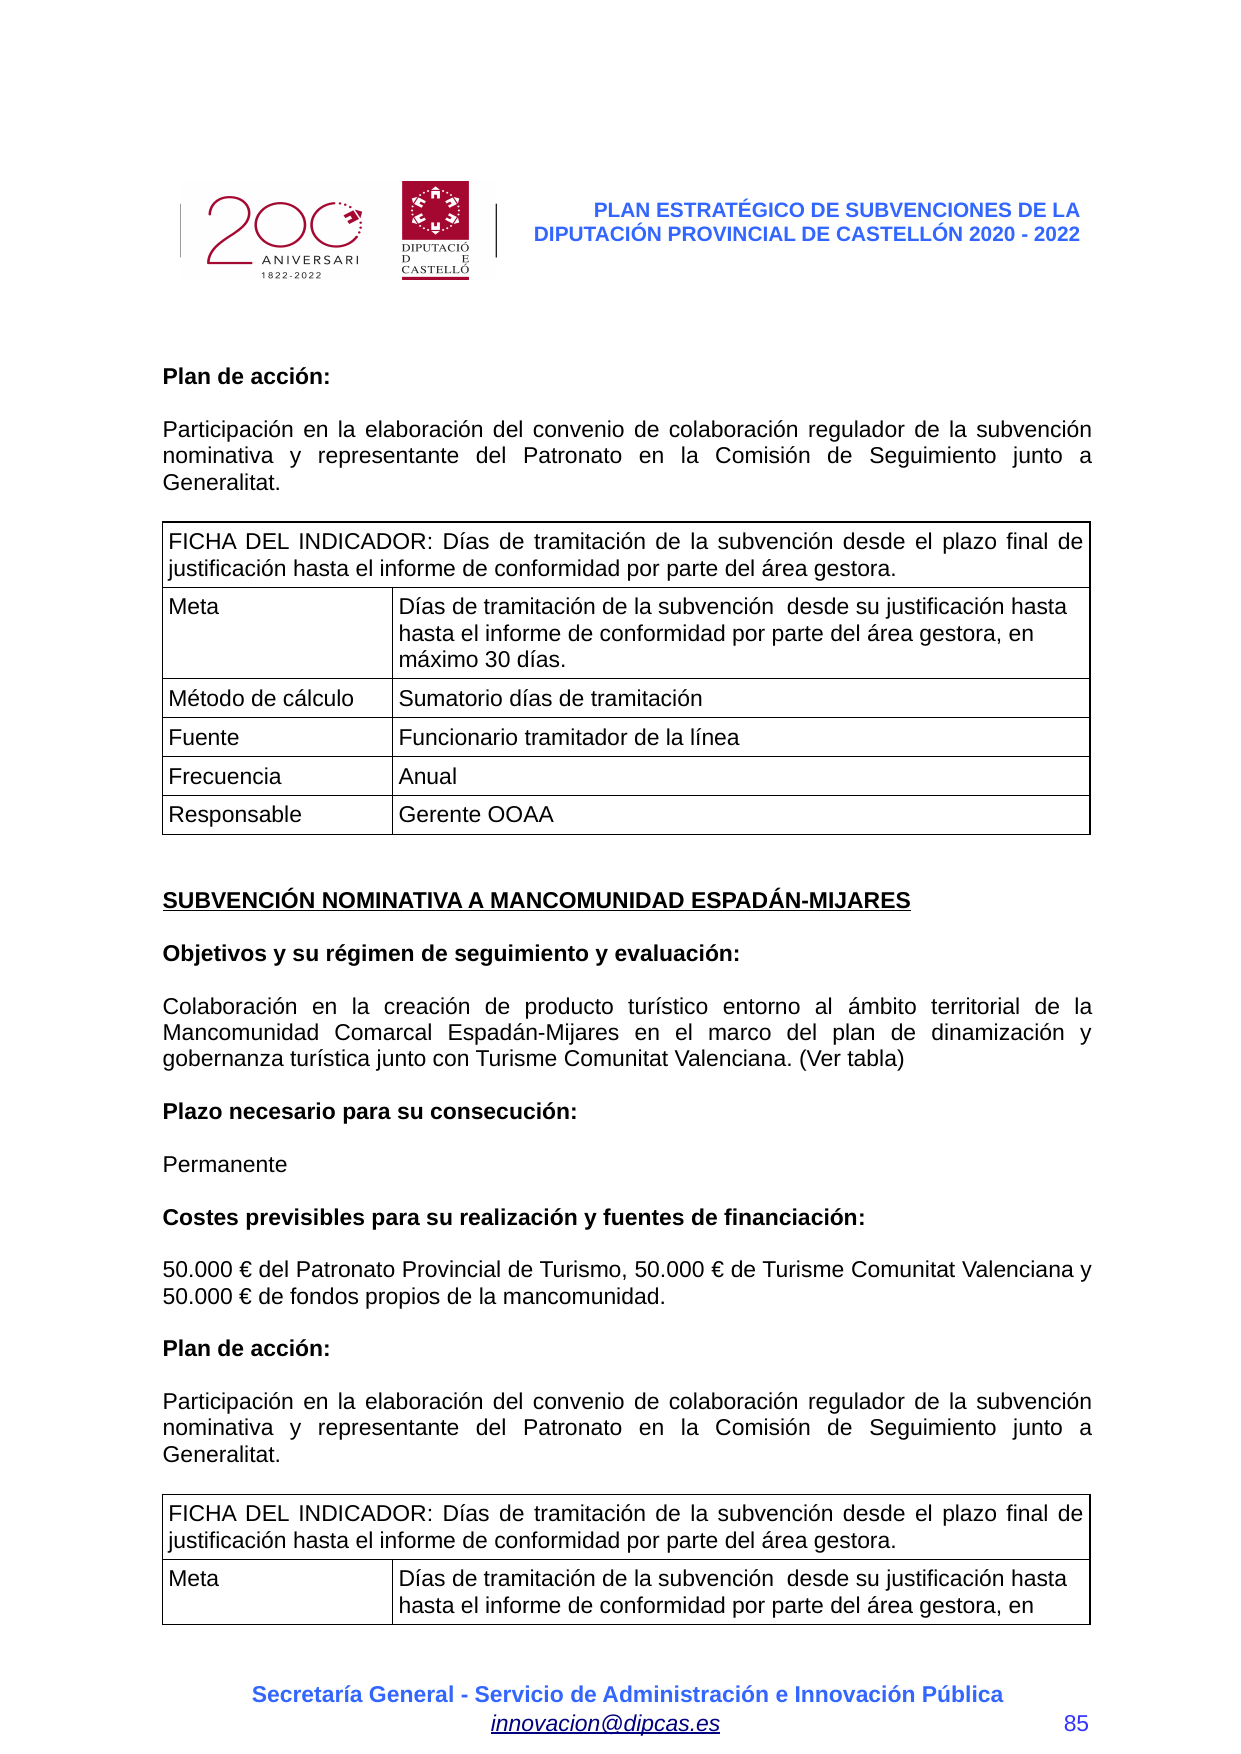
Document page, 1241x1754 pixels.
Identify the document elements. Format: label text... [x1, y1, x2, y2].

text Colaboración en la creación de producto turístico entorno al ámbito territorial de la Mancomunidad Comarcal Espadán-Mijares en el marco del plan de dinamización y gobernanza turística junto con Turisme Comunitat Valenciana. (Ver tabla) [162, 993, 1092, 1072]
table_cell Responsable [163, 796, 392, 833]
text Costes previsibles para su realización y fuentes de financiación: [162, 1203, 1092, 1230]
table_cell Fuente [163, 718, 392, 756]
text Permanente [162, 1151, 1092, 1177]
text Participación en la elaboración del convenio de colaboración regulador de la subvención nominativa y representante del Patronato en la Comisión de Seguimiento junto a Generalitat. [162, 1388, 1092, 1467]
table_cell Frecuencia [163, 757, 392, 795]
table_cell Gerente OOAA [393, 796, 1089, 833]
table_cell Funcionario tramitador de la línea [393, 718, 1089, 756]
picture [180, 181, 497, 280]
text Participación en la elaboración del convenio de colaboración regulador de la subvención nominativa y representante del Patronato en la Comisión de Seguimiento junto a Generalitat. [162, 416, 1092, 495]
table_cell Meta [163, 588, 392, 678]
text Objetivos y su régimen de seguimiento y evaluación: [162, 940, 1092, 966]
table_cell Días de tramitación de la subvención desde su justificación hasta hasta el informe de conformidad por parte del área gestora, en máximo 30 días. [393, 588, 1089, 678]
table_header FICHA DEL INDICADOR: Días de tramitación de la subvención desde el plazo final de justificación hasta el informe de conformidad por parte del área gestora. [163, 523, 1089, 587]
table_cell Meta [163, 1560, 392, 1624]
text Plan de acción: [162, 1335, 1092, 1362]
table_cell Sumatorio días de tramitación [393, 679, 1089, 717]
text Plazo necesario para su consecución: [162, 1098, 1092, 1124]
text Plan de acción: [162, 363, 1092, 389]
text SUBVENCIÓN NOMINATIVA A MANCOMUNIDAD ESPADÁN-MIJARES [162, 887, 1092, 914]
table_cell Método de cálculo [163, 679, 392, 717]
text 50.000 € del Patronato Provincial de Turismo, 50.000 € de Turisme Comunitat Valenciana y 50.000 € de fondos propios de la mancomunidad. [162, 1256, 1092, 1309]
table_cell Días de tramitación de la subvención desde su justificación hasta hasta el informe de conformidad por parte del área gestora, en [393, 1560, 1089, 1624]
table_header FICHA DEL INDICADOR: Días de tramitación de la subvención desde el plazo final de justificación hasta el informe de conformidad por parte del área gestora. [163, 1495, 1089, 1559]
table_cell Anual [393, 757, 1089, 795]
